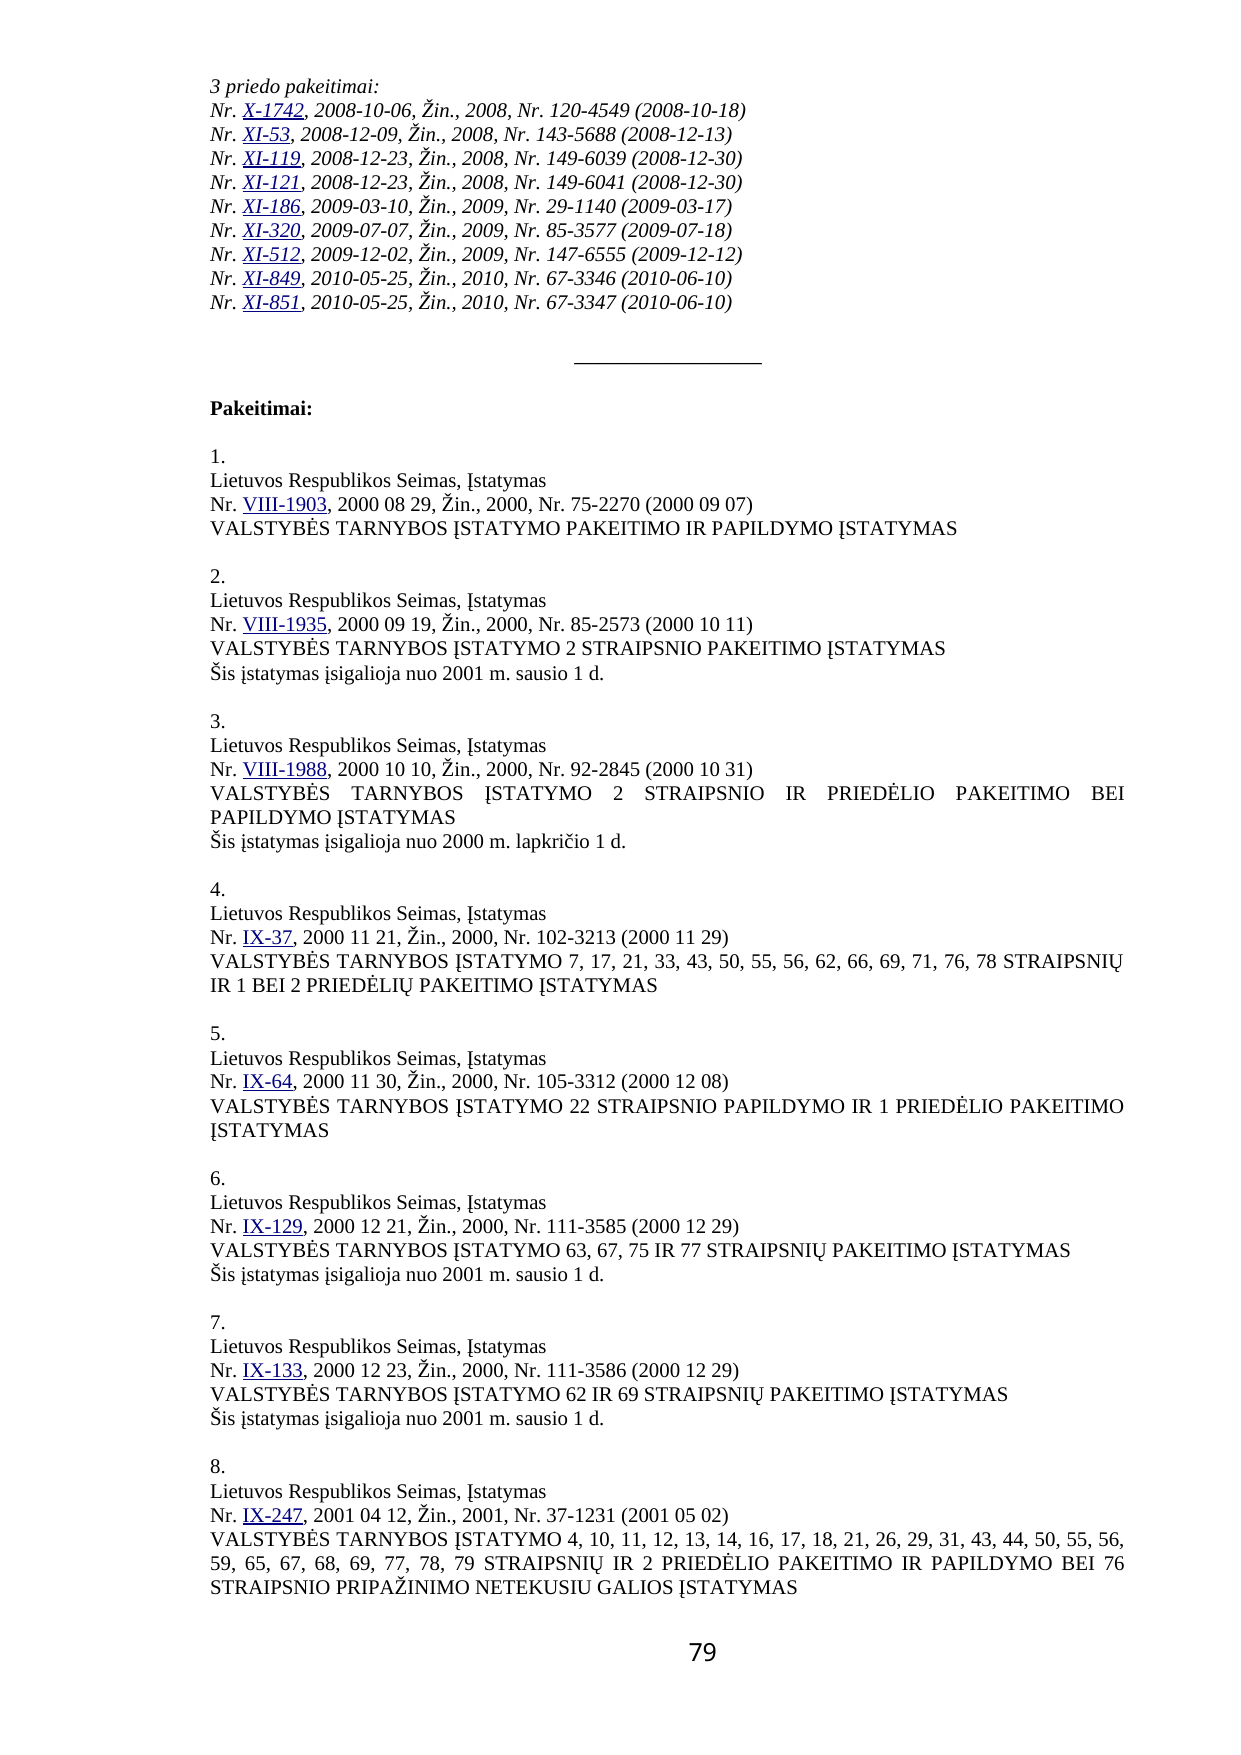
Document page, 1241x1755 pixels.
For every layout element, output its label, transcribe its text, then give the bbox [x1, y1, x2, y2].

text Nr. IX-64, 2000 11 30, Žin., 2000, Nr. 105-3312 (2000 12 08) [210, 1069, 1126, 1093]
text VALSTYBĖS TARNYBOS ĮSTATYMO 2 STRAIPSNIO IR PRIEDĖLIO PAKEITIMO BEI PAPILDYMO ĮSTATYMAS [210, 781, 1126, 829]
text VALSTYBĖS TARNYBOS ĮSTATYMO 7, 17, 21, 33, 43, 50, 55, 56, 62, 66, 69, 71, 76, 78 STRAIPSNIŲ IR 1 BEI 2 PRIEDĖLIŲ PAKEITIMO ĮSTATYMAS [210, 949, 1126, 997]
text Lietuvos Respublikos Seimas, Įstatymas [210, 1334, 1126, 1358]
text Nr. IX-247, 2001 04 12, Žin., 2001, Nr. 37-1231 (2001 05 02) [210, 1503, 1126, 1527]
text 1. [210, 444, 1126, 468]
text VALSTYBĖS TARNYBOS ĮSTATYMO 22 STRAIPSNIO PAPILDYMO IR 1 PRIEDĖLIO PAKEITIMO ĮSTATYMAS [210, 1093, 1126, 1142]
text Lietuvos Respublikos Seimas, Įstatymas [210, 588, 1126, 612]
text VALSTYBĖS TARNYBOS ĮSTATYMO PAKEITIMO IR PAPILDYMO ĮSTATYMAS [210, 516, 1126, 540]
text 5. [210, 1021, 1126, 1045]
text Nr. VIII-1935, 2000 09 19, Žin., 2000, Nr. 85-2573 (2000 10 11) [210, 612, 1126, 636]
text Nr. X-1742, 2008-10-06, Žin., 2008, Nr. 120-4549 (2008-10-18) [210, 98, 1120, 122]
text Pakeitimai: [210, 396, 1126, 420]
text Šis įstatymas įsigalioja nuo 2001 m. sausio 1 d. [210, 1262, 1126, 1286]
text Šis įstatymas įsigalioja nuo 2001 m. sausio 1 d. [210, 660, 1126, 684]
text Nr. XI-512, 2009-12-02, Žin., 2009, Nr. 147-6555 (2009-12-12) [210, 242, 1120, 266]
text VALSTYBĖS TARNYBOS ĮSTATYMO 2 STRAIPSNIO PAKEITIMO ĮSTATYMAS [210, 636, 1126, 660]
text Nr. IX-133, 2000 12 23, Žin., 2000, Nr. 111-3586 (2000 12 29) [210, 1358, 1126, 1382]
text 2. [210, 564, 1126, 588]
text Nr. VIII-1988, 2000 10 10, Žin., 2000, Nr. 92-2845 (2000 10 31) [210, 757, 1126, 781]
text 3. [210, 708, 1126, 733]
text VALSTYBĖS TARNYBOS ĮSTATYMO 63, 67, 75 IR 77 STRAIPSNIŲ PAKEITIMO ĮSTATYMAS [210, 1238, 1126, 1262]
text Lietuvos Respublikos Seimas, Įstatymas [210, 733, 1126, 757]
text VALSTYBĖS TARNYBOS ĮSTATYMO 62 IR 69 STRAIPSNIŲ PAKEITIMO ĮSTATYMAS [210, 1382, 1126, 1406]
text Nr. VIII-1903, 2000 08 29, Žin., 2000, Nr. 75-2270 (2000 09 07) [210, 492, 1126, 516]
text 3 priedo pakeitimai: [210, 73, 1126, 98]
text Šis įstatymas įsigalioja nuo 2001 m. sausio 1 d. [210, 1406, 1126, 1430]
text Šis įstatymas įsigalioja nuo 2000 m. lapkričio 1 d. [210, 829, 1126, 853]
text 7. [210, 1310, 1126, 1334]
text 4. [210, 877, 1126, 901]
text Nr. IX-129, 2000 12 21, Žin., 2000, Nr. 111-3585 (2000 12 29) [210, 1214, 1126, 1238]
text 8. [210, 1454, 1126, 1478]
text Nr. XI-121, 2008-12-23, Žin., 2008, Nr. 149-6041 (2008-12-30) [210, 170, 1120, 194]
text Lietuvos Respublikos Seimas, Įstatymas [210, 1190, 1126, 1214]
text Nr. XI-320, 2009-07-07, Žin., 2009, Nr. 85-3577 (2009-07-18) [210, 218, 1120, 242]
text Lietuvos Respublikos Seimas, Įstatymas [210, 1045, 1126, 1069]
text Nr. XI-186, 2009-03-10, Žin., 2009, Nr. 29-1140 (2009-03-17) [210, 194, 1120, 218]
text Nr. XI-849, 2010-05-25, Žin., 2010, Nr. 67-3346 (2010-06-10) [210, 266, 1120, 290]
text Nr. XI-53, 2008-12-09, Žin., 2008, Nr. 143-5688 (2008-12-13) [210, 122, 1120, 146]
text Lietuvos Respublikos Seimas, Įstatymas [210, 901, 1126, 925]
text _______________ [210, 338, 1126, 367]
text Nr. XI-119, 2008-12-23, Žin., 2008, Nr. 149-6039 (2008-12-30) [210, 146, 1120, 170]
text Lietuvos Respublikos Seimas, Įstatymas [210, 1478, 1126, 1503]
text Nr. XI-851, 2010-05-25, Žin., 2010, Nr. 67-3347 (2010-06-10) [210, 290, 1120, 314]
text 6. [210, 1166, 1126, 1190]
text Nr. IX-37, 2000 11 21, Žin., 2000, Nr. 102-3213 (2000 11 29) [210, 925, 1126, 949]
text VALSTYBĖS TARNYBOS ĮSTATYMO 4, 10, 11, 12, 13, 14, 16, 17, 18, 21, 26, 29, 31, 43, 44, 50, 55, 56, 59, 65, 67, 68, 69, 77, 78, 79 STRAIPSNIŲ IR 2 PRIEDĖLIO PAKEITIMO IR PAPILDYMO BEI 76 STRAIPSNIO PRIPAŽINIMO NETEKUSIU GALIOS ĮSTATYMAS [210, 1527, 1126, 1599]
text Lietuvos Respublikos Seimas, Įstatymas [210, 468, 1126, 492]
